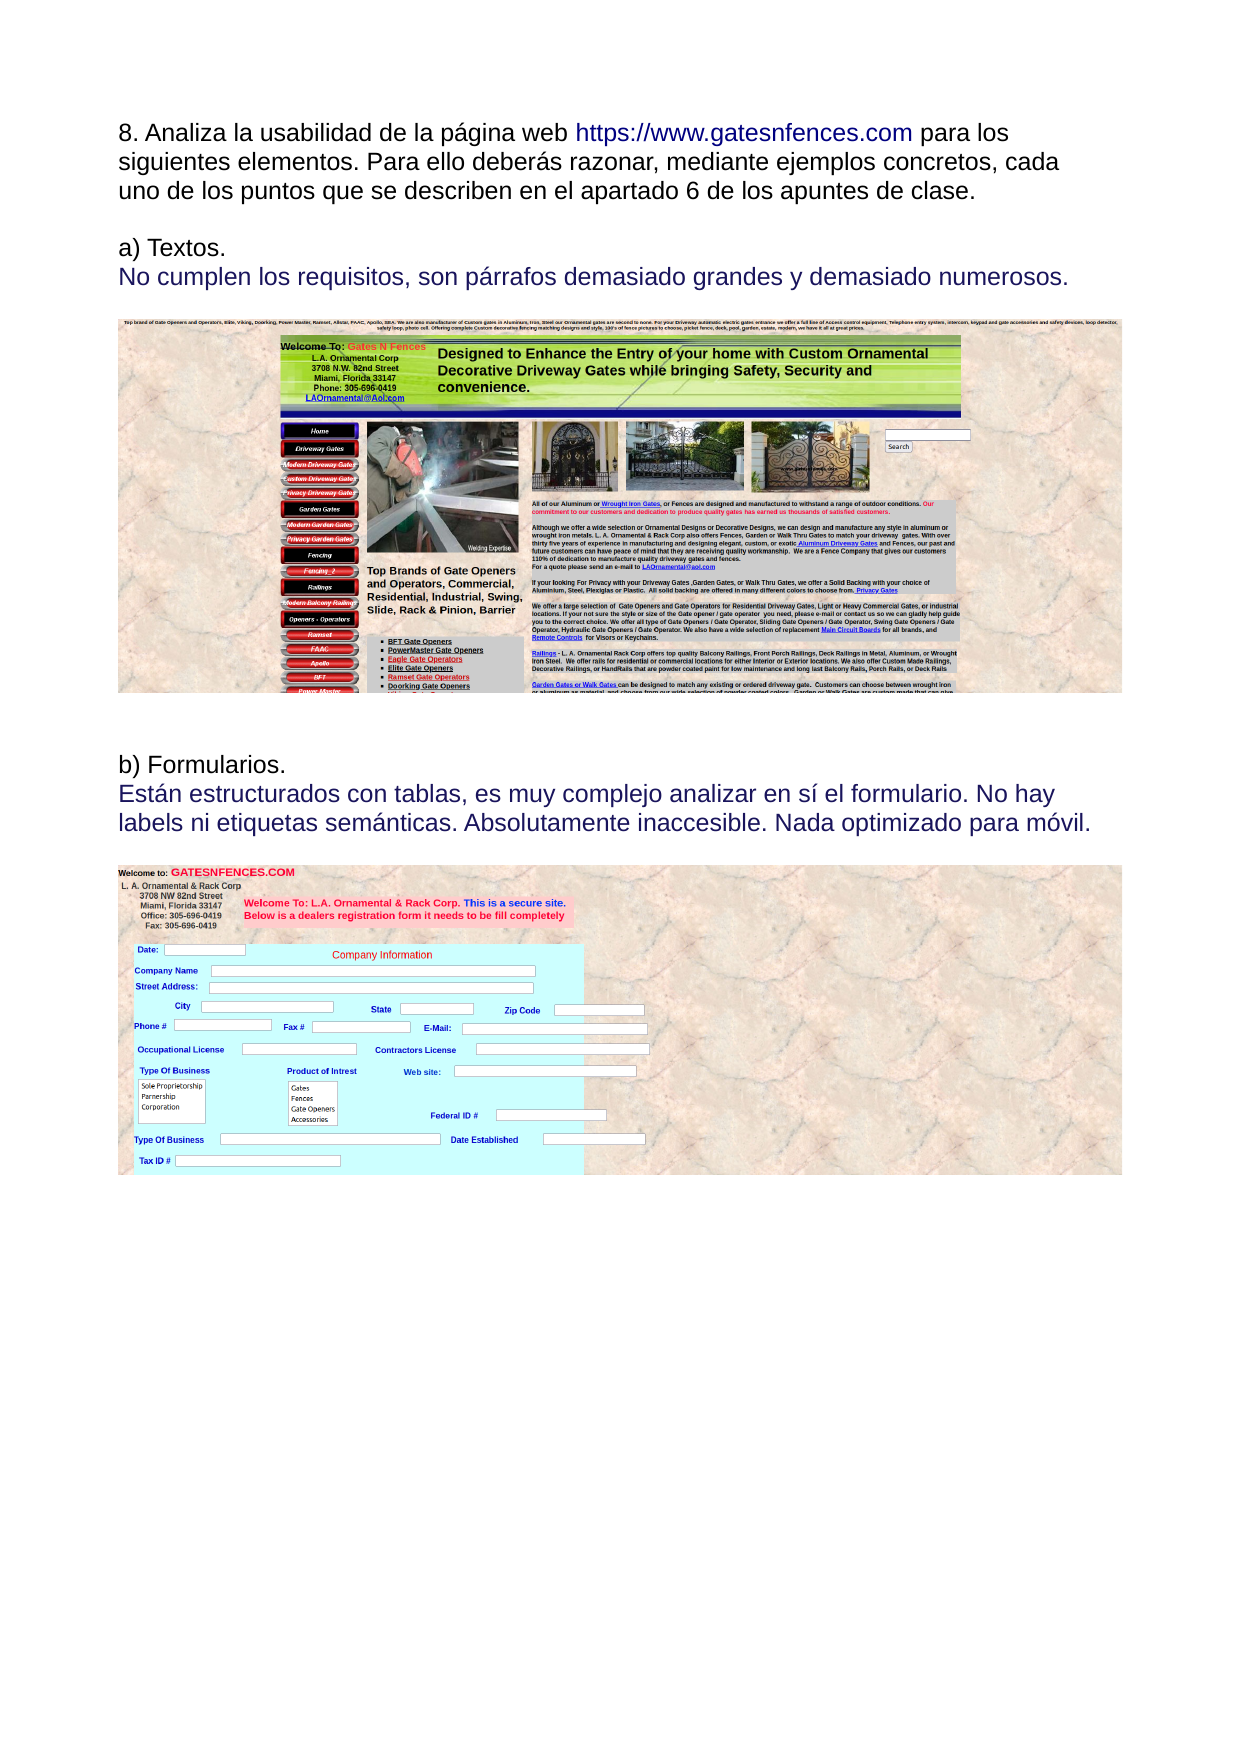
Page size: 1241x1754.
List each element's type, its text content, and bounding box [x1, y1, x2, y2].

text uno de los puntos que se describen en el apartado 6 de los apuntes de clase. [118, 176, 1122, 204]
text Están estructurados con tablas, es muy complejo analizar en sí el formulario. No hay labels ni etiquetas semánticas. Absolutamente inaccesible. Nada optimizado para móvil. [118, 779, 1122, 836]
text a) Textos. [118, 233, 1122, 262]
picture [118, 865, 1123, 1175]
text b) Formularios. [118, 750, 1122, 779]
picture [118, 319, 1123, 693]
text 8. Analiza la usabilidad de la página web https://www.gatesnfences.com para los [118, 118, 1122, 147]
text No cumplen los requisitos, son párrafos demasiado grandes y demasiado numerosos. [118, 262, 1122, 291]
text siguientes elementos. Para ello deberás razonar, mediante ejemplos concretos, cada [118, 147, 1122, 176]
